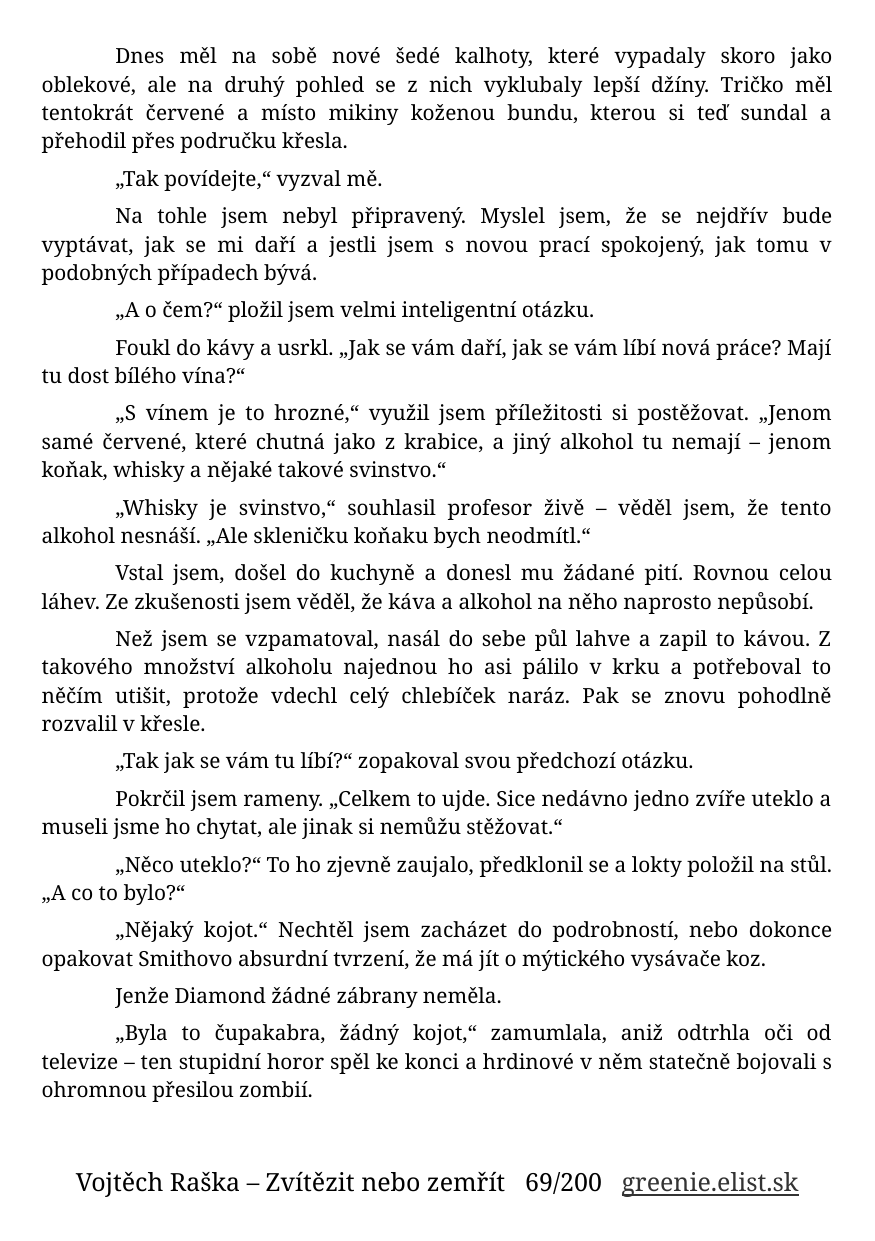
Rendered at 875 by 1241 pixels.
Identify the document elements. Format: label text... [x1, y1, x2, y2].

text Jenže Diamond žádné zábrany neměla. [41, 981, 833, 1009]
text Na tohle jsem nebyl připravený. Myslel jsem, že se nejdřív bude vyptávat, jak se mi daří a jestli jsem s novou prací spokojený, jak tomu v podobných případech bývá. [41, 201, 833, 287]
text „Nějaký kojot.“ Nechtěl jsem zacházet do podrobností, nebo dokonce opakovat Smithovo absurdní tvrzení, že má jít o mýtického vysávače koz. [41, 915, 833, 972]
text „Tak povídejte,“ vyzval mě. [41, 164, 833, 192]
text Vstal jsem, došel do kuchyně a donesl mu žádané pití. Rovnou celou láhev. Ze zkušenosti jsem věděl, že káva a alkohol na něho naprosto nepůsobí. [41, 558, 833, 615]
text Foukl do kávy a usrkl. „Jak se vám daří, jak se vám líbí nová práce? Mají tu dost bílého vína?“ [41, 333, 833, 389]
text Než jsem se vzpamatoval, nasál do sebe půl lahve a zapil to kávou. Z takového množství alkoholu najednou ho asi pálilo v krku a potřeboval to něčím utišit, protože vdechl celý chlebíček naráz. Pak se znovu pohodlně rozvalil v křesle. [41, 624, 833, 738]
text „Byla to čupakabra, žádný kojot,“ zamumlala, aniž odtrhla oči od televize – ten stupidní horor spěl ke konci a hrdinové v něm statečně bojovali s ohromnou přesilou zombií. [41, 1018, 833, 1104]
text „S vínem je to hrozné,“ využil jsem příležitosti si postěžovat. „Jenom samé červené, které chutná jako z krabice, a jiný alkohol tu nemají – jenom koňak, whisky a nějaké takové svinstvo.“ [41, 398, 833, 484]
text Pokrčil jsem rameny. „Celkem to ujde. Sice nedávno jedno zvíře uteklo a museli jsme ho chytat, ale jinak si nemůžu stěžovat.“ [41, 784, 833, 841]
text „Tak jak se vám tu líbí?“ zopakoval svou předchozí otázku. [41, 747, 833, 775]
text „Něco uteklo?“ To ho zjevně zaujalo, předklonil se a lokty položil na stůl. „A co to bylo?“ [41, 850, 833, 907]
text „A o čem?“ pložil jsem velmi inteligentní otázku. [41, 295, 833, 324]
text „Whisky je svinstvo,“ souhlasil profesor živě – věděl jsem, že tento alkohol nesnáší. „Ale skleničku koňaku bych neodmítl.“ [41, 493, 833, 549]
text Dnes měl na sobě nové šedé kalhoty, které vypadaly skoro jako oblekové, ale na druhý pohled se z nich vyklubaly lepší džíny. Tričko měl tentokrát červené a místo mikiny koženou bundu, kterou si teď sundal a přehodil přes područku křesla. [41, 41, 833, 155]
